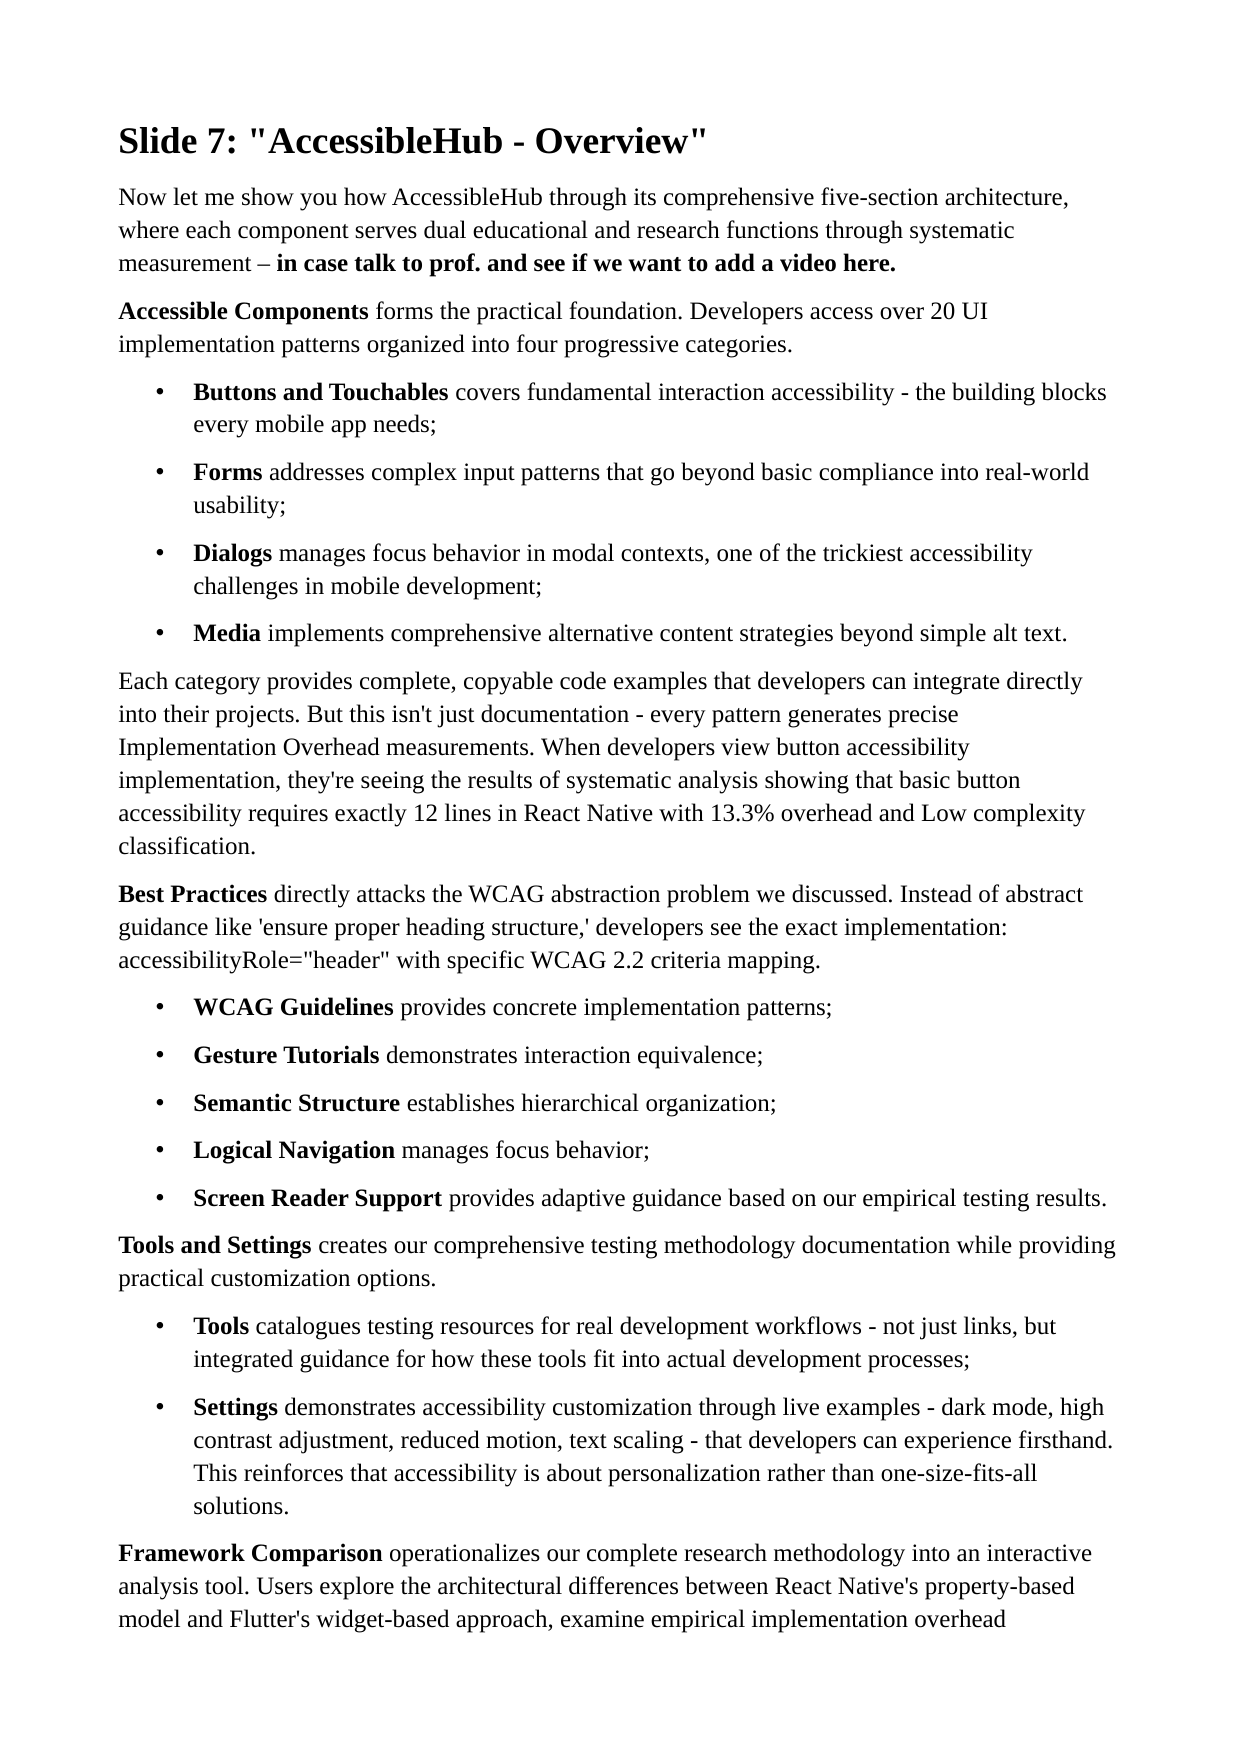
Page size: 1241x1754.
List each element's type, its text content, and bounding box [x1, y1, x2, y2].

list Settings demonstrates accessibility customization through live examples - dark mode, high contrast adjustment, reduced motion, text scaling - that developers can experience firsthand. This reinforces that accessibility is about personalization rather than one-size-fits-all solutions. [156, 1392, 1122, 1519]
text Each category provides complete, copyable code examples that developers can integrate directly into their projects. But this isn't just documentation - every pattern generates precise Implementation Overhead measurements. When developers view button accessibility implementation, they're seeing the results of systematic analysis showing that basic button accessibility requires exactly 12 lines in React Native with 13.3% overhead and Low complexity classification. [118, 666, 1122, 860]
list Forms addresses complex input patterns that go beyond basic compliance into real-world usability; [156, 457, 1122, 519]
list Gesture Tutorials demonstrates interaction equivalence; [156, 1040, 1122, 1069]
list Media implements comprehensive alternative content strategies beyond simple alt text. [156, 618, 1122, 647]
text Accessible Components forms the practical foundation. Developers access over 20 UI implementation patterns organized into four progressive categories. [118, 296, 1122, 358]
text Tools and Settings creates our comprehensive testing methodology documentation while providing practical customization options. [118, 1230, 1122, 1292]
text Best Practices directly attacks the WCAG abstraction problem we discussed. Instead of abstract guidance like 'ensure proper heading structure,' developers see the exact implementation: accessibilityRole="header" with specific WCAG 2.2 criteria mapping. [118, 879, 1122, 973]
list Semantic Structure establishes hierarchical organization; [156, 1088, 1122, 1116]
subtitle Slide 7: "AccessibleHub - Overview" [118, 118, 1122, 161]
list Logical Navigation manages focus behavior; [156, 1135, 1122, 1164]
list Buttons and Touchables covers fundamental interaction accessibility - the building blocks every mobile app needs; [156, 377, 1122, 438]
text Framework Comparison operationalizes our complete research methodology into an interactive analysis tool. Users explore the architectural differences between React Native's property-based model and Flutter's widget-based approach, examine empirical implementation overhead [118, 1538, 1122, 1633]
text Now let me show you how AccessibleHub through its comprehensive five-section architecture, where each component serves dual educational and research functions through systematic measurement – in case talk to prof. and see if we want to add a video here. [118, 182, 1122, 277]
list Screen Reader Support provides adaptive guidance based on our empirical testing results. [156, 1183, 1122, 1212]
list Dialogs manages focus behavior in modal contexts, one of the trickiest accessibility challenges in mobile development; [156, 538, 1122, 599]
list Tools catalogues testing resources for real development workflows - not just links, but integrated guidance for how these tools fit into actual development processes; [156, 1311, 1122, 1373]
list WCAG Guidelines provides concrete implementation patterns; [156, 992, 1122, 1021]
